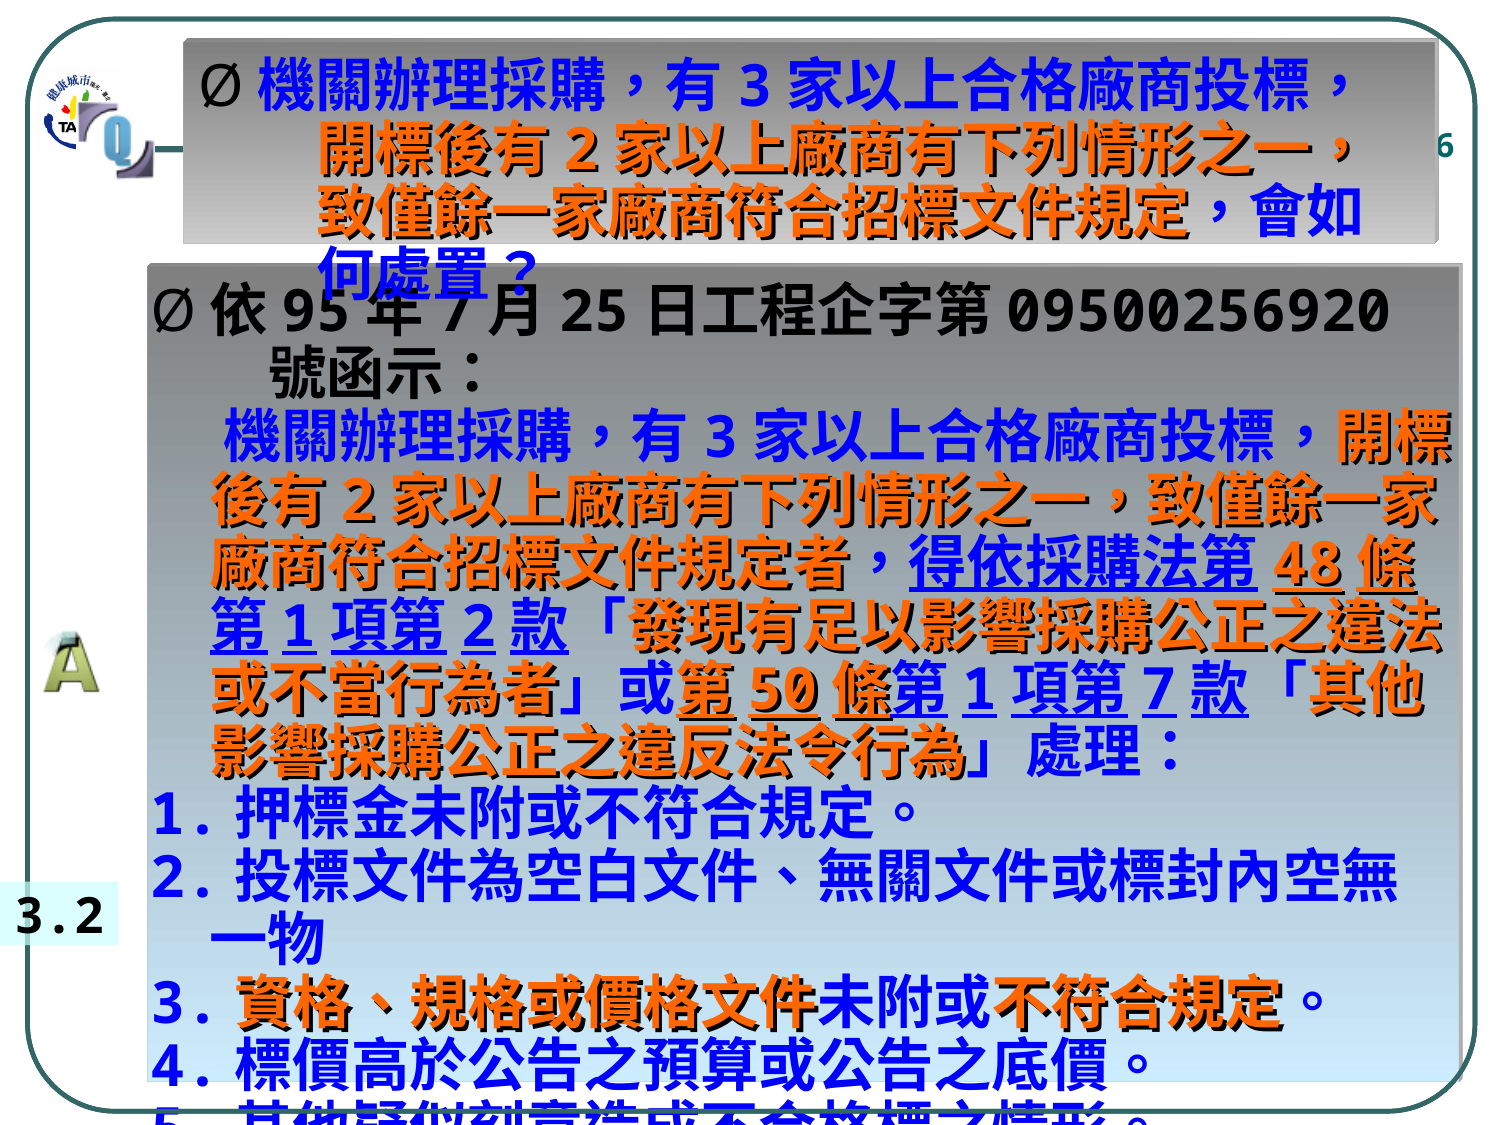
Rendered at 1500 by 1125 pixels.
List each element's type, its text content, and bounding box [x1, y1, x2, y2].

picture [76, 101, 155, 180]
text_box 3.2 [0, 881, 119, 946]
picture [33, 626, 112, 705]
